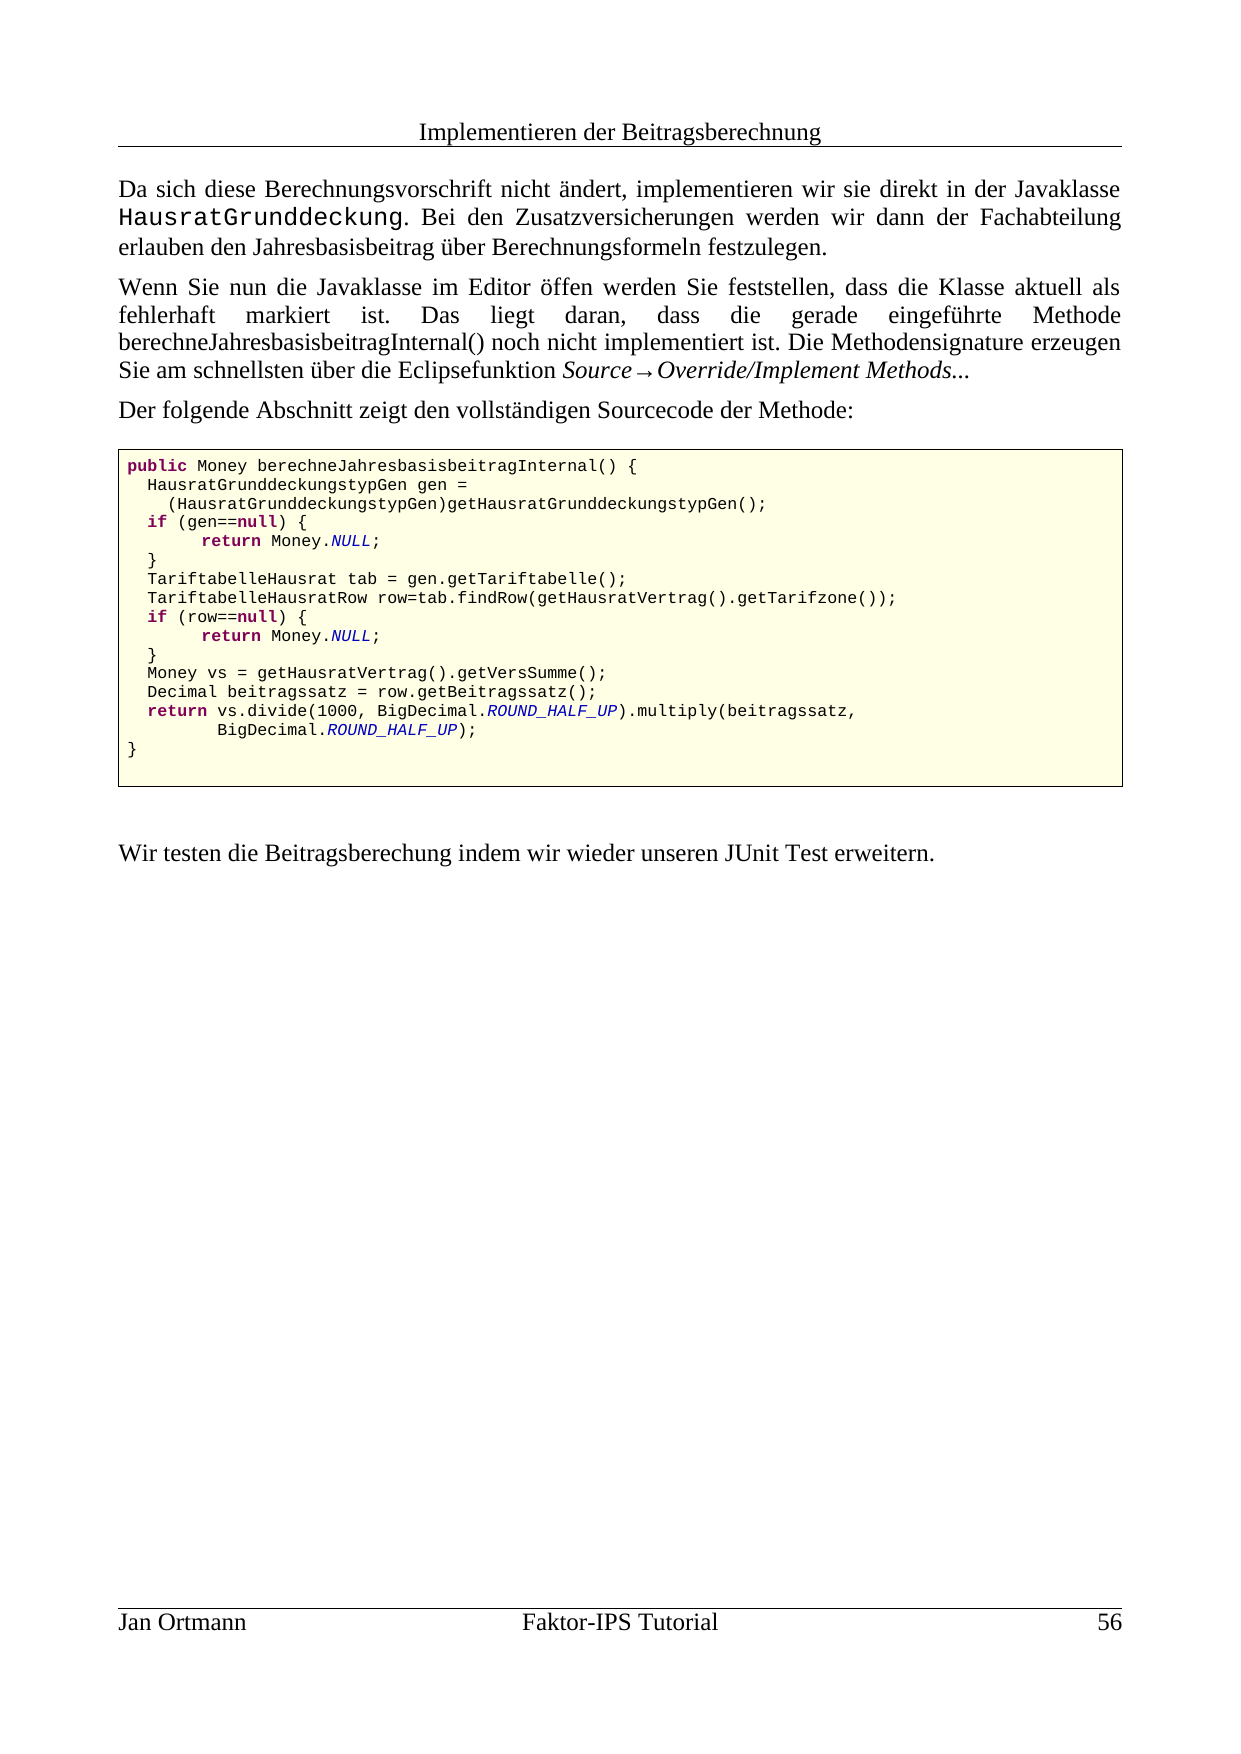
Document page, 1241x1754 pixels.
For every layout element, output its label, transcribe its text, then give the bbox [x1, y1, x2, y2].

text TariftabelleHausratRow row=tab.findRow(getHausratVertrag().getTarifzone()); [127, 589, 1113, 608]
text Wir testen die Beitragsberechung indem wir wieder unseren JUnit Test erweitern. [118, 839, 1122, 866]
text } [127, 740, 1113, 759]
text Der folgende Abschnitt zeigt den vollständigen Sourcecode der Methode: [118, 396, 1122, 424]
text HausratGrunddeckungstypGen gen = (HausratGrunddeckungstypGen)getHausratGrunddeckungstypGen(); [127, 476, 1113, 514]
text return Money.NULL; [127, 627, 1113, 646]
text } [127, 552, 1113, 571]
text public Money berechneJahresbasisbeitragInternal() { [127, 457, 1113, 476]
text if (row==null) { [127, 608, 1113, 627]
text Da sich diese Berechnungsvorschrift nicht ändert, implementieren wir sie direkt in der Javaklasse HausratGrunddeckung. Bei den Zusatzversicherungen werden wir dann der Fachabteilung erlauben den Jahresbasisbeitrag über Berechnungsformeln festzulegen. [118, 175, 1122, 261]
text Wenn Sie nun die Javaklasse im Editor öffen werden Sie feststellen, dass die Klasse aktuell als fehlerhaft markiert ist. Das liegt daran, dass die gerade eingeführte Methode berechneJahresbasisbeitragInternal() noch nicht implementiert ist. Die Methodensignature erzeugen Sie am schnellsten über die Eclipsefunktion Source→Override/Implement Methods... [118, 273, 1122, 384]
text return vs.divide(1000, BigDecimal.ROUND_HALF_UP).multiply(beitragssatz, BigDecimal.ROUND_HALF_UP); [127, 703, 1113, 740]
text return Money.NULL; [127, 533, 1113, 552]
text Money vs = getHausratVertrag().getVersSumme(); [127, 665, 1113, 684]
text Decimal beitragssatz = row.getBeitragssatz(); [127, 684, 1113, 703]
text } [127, 646, 1113, 665]
text if (gen==null) { [127, 514, 1113, 533]
text TariftabelleHausrat tab = gen.getTariftabelle(); [127, 571, 1113, 589]
